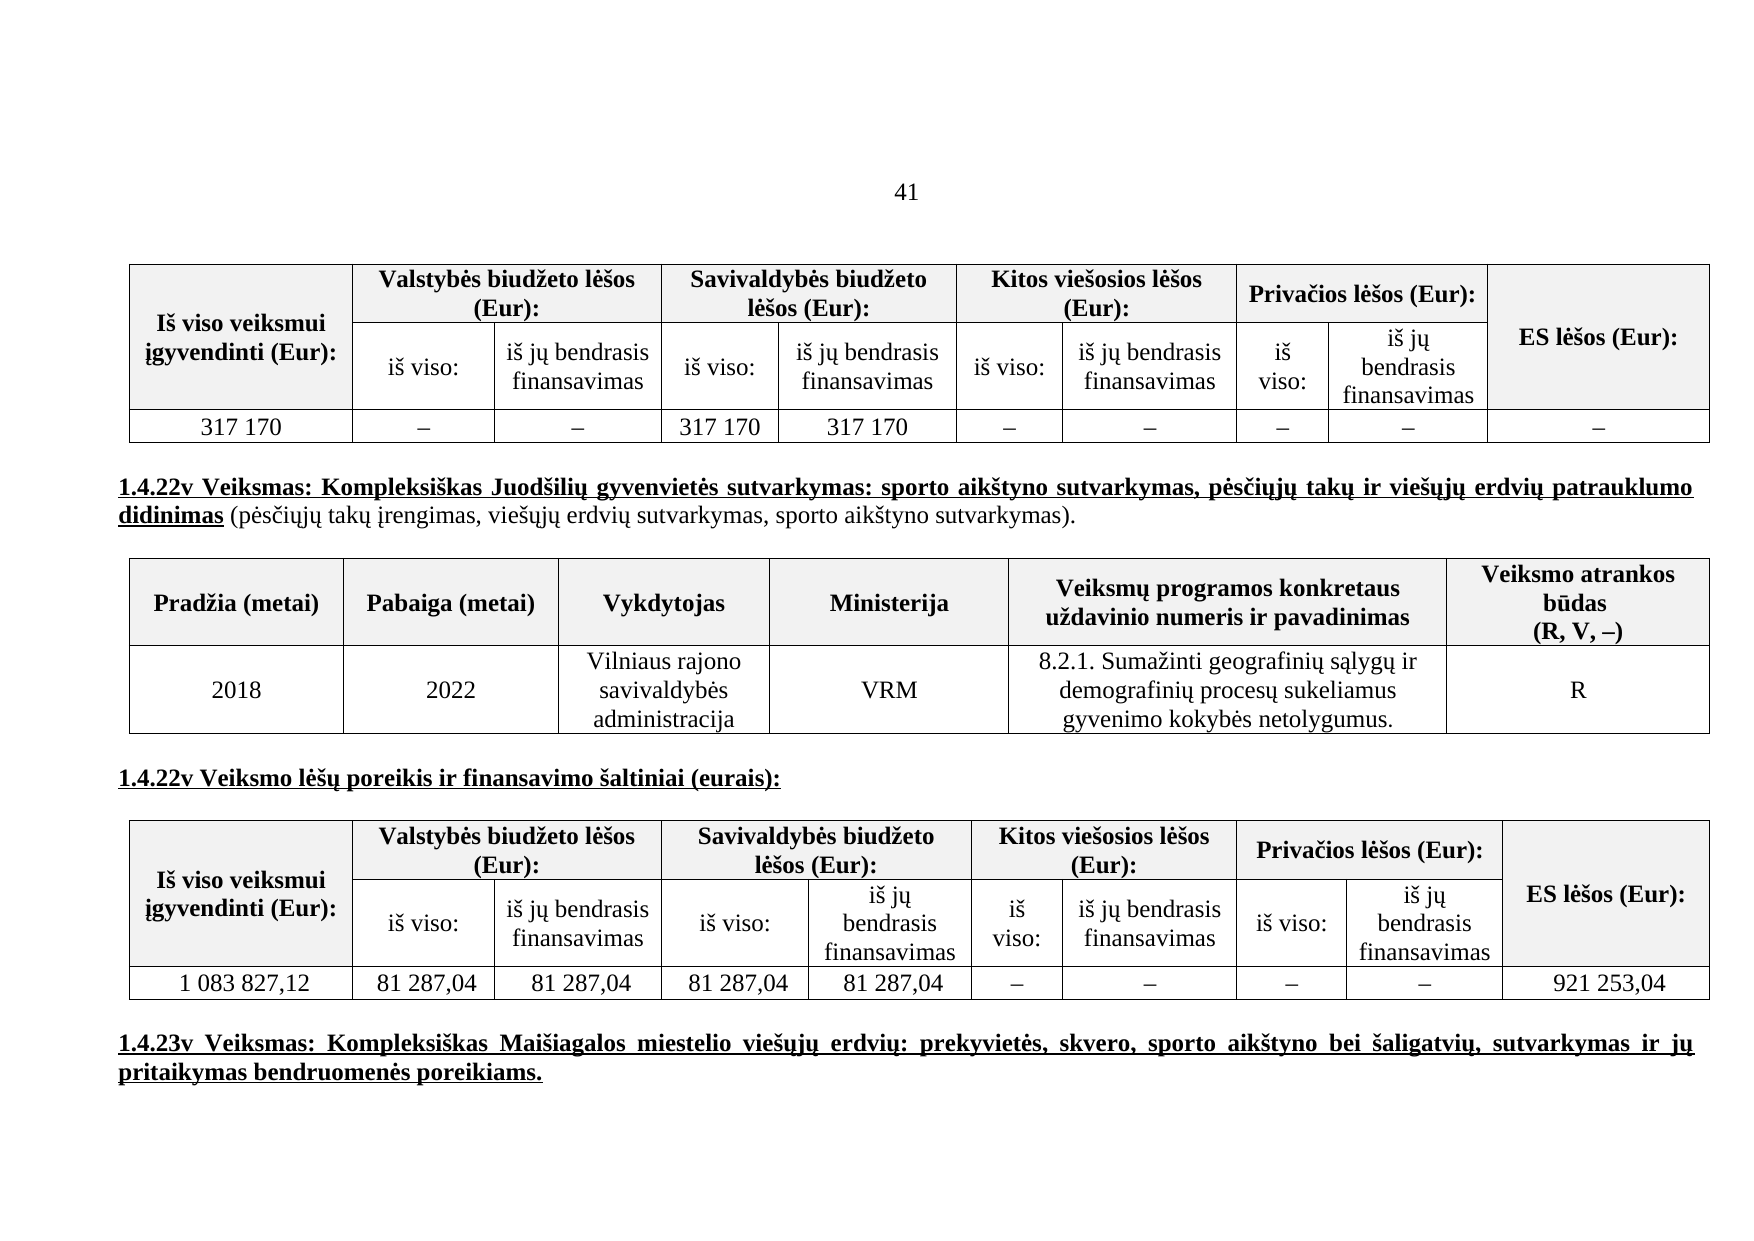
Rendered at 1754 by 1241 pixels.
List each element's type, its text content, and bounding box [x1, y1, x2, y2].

table_header ES lėšos (Eur): [1488, 265, 1709, 409]
table_header Pabaiga (metai) [344, 559, 558, 645]
table_cell – [957, 410, 1062, 442]
table_header Savivaldybės biudžeto lėšos (Eur): [662, 821, 971, 879]
table_header Veiksmų programos konkretaus uždavinio numeris ir pavadinimas [1009, 559, 1446, 645]
table_cell 8.2.1. Sumažinti geografinių sąlygų ir demografinių procesų sukeliamus gyvenimo kokybės netolygumus. [1009, 646, 1446, 733]
table_cell iš jų bendrasis finansavimas [779, 323, 956, 409]
table_cell VRM [770, 646, 1008, 733]
table_header Privačios lėšos (Eur): [1237, 265, 1487, 322]
table_cell iš viso: [353, 323, 494, 409]
table_cell 81 287,04 [353, 967, 494, 998]
table_cell 81 287,04 [495, 967, 661, 998]
table_cell iš jų bendrasis finansavimas [1063, 323, 1236, 409]
table_header Veiksmo atrankos būdas (R, V, –) [1447, 559, 1709, 645]
table_cell iš jų bendrasis finansavimas [809, 880, 971, 966]
table_cell – [1347, 967, 1502, 998]
table_cell – [1063, 967, 1236, 998]
table_cell Vilniaus rajono savivaldybės administracija [559, 646, 769, 733]
table_cell – [495, 410, 661, 442]
table_header Pradžia (metai) [130, 559, 343, 645]
table_cell – [353, 410, 494, 442]
table_cell – [972, 967, 1062, 998]
table_cell – [1488, 410, 1709, 442]
table_cell 81 287,04 [809, 967, 971, 998]
table_cell – [1063, 410, 1236, 442]
table_cell R [1447, 646, 1709, 733]
table_cell iš viso: [1237, 323, 1328, 409]
text 1.4.22v Veiksmas: Kompleksiškas Juodšilių gyvenvietės sutvarkymas: sporto aikštyno sutvarkymas, pėsčiųjų takų ir viešųjų erdvių patrauklumo didinimas (pėsčiųjų takų įrengimas, viešųjų erdvių sutvarkymas, sporto aikštyno sutvarkymas). [118, 472, 1695, 529]
table_cell iš viso: [972, 880, 1062, 966]
table_cell iš viso: [353, 880, 494, 966]
table_cell – [1329, 410, 1487, 442]
table_header Vykdytojas [559, 559, 769, 645]
table_header Privačios lėšos (Eur): [1237, 821, 1502, 879]
table_cell 317 170 [779, 410, 956, 442]
table_cell 317 170 [662, 410, 778, 442]
table_cell iš jų bendrasis finansavimas [495, 880, 661, 966]
table_header Iš viso veiksmui įgyvendinti (Eur): [130, 265, 352, 409]
text pritaikymas bendruomenės poreikiams. [118, 1055, 1695, 1086]
table_header Valstybės biudžeto lėšos (Eur): [353, 821, 661, 879]
table_cell – [1237, 410, 1328, 442]
table_cell iš viso: [662, 880, 808, 966]
table_cell iš jų bendrasis finansavimas [1347, 880, 1502, 966]
table_cell iš viso: [1237, 880, 1346, 966]
table_cell 2018 [130, 646, 343, 733]
table_header Savivaldybės biudžeto lėšos (Eur): [662, 265, 956, 322]
table_cell iš viso: [957, 323, 1062, 409]
table_cell iš jų bendrasis finansavimas [1329, 323, 1487, 409]
table_header ES lėšos (Eur): [1503, 821, 1709, 966]
table_header Valstybės biudžeto lėšos (Eur): [353, 265, 661, 322]
text 1.4.22v Veiksmo lėšų poreikis ir finansavimo šaltiniai (eurais): [118, 763, 1695, 791]
table_cell 921 253,04 [1503, 967, 1709, 998]
table_cell 317 170 [130, 410, 352, 442]
table_cell 2022 [344, 646, 558, 733]
table_header Iš viso veiksmui įgyvendinti (Eur): [130, 821, 352, 966]
table_cell – [1237, 967, 1346, 998]
table_header Ministerija [770, 559, 1008, 645]
table_cell iš viso: [662, 323, 778, 409]
table_cell 81 287,04 [662, 967, 808, 998]
text 1.4.23v Veiksmas: Kompleksiškas Maišiagalos miestelio viešųjų erdvių: prekyvietės, skvero, sporto aikštyno bei šaligatvių, sutvarkymas ir jų [118, 1028, 1695, 1053]
table_header Kitos viešosios lėšos (Eur): [957, 265, 1236, 322]
table_cell iš jų bendrasis finansavimas [1063, 880, 1236, 966]
table_cell iš jų bendrasis finansavimas [495, 323, 661, 409]
table_cell 1 083 827,12 [130, 967, 352, 998]
table_header Kitos viešosios lėšos (Eur): [972, 821, 1236, 879]
